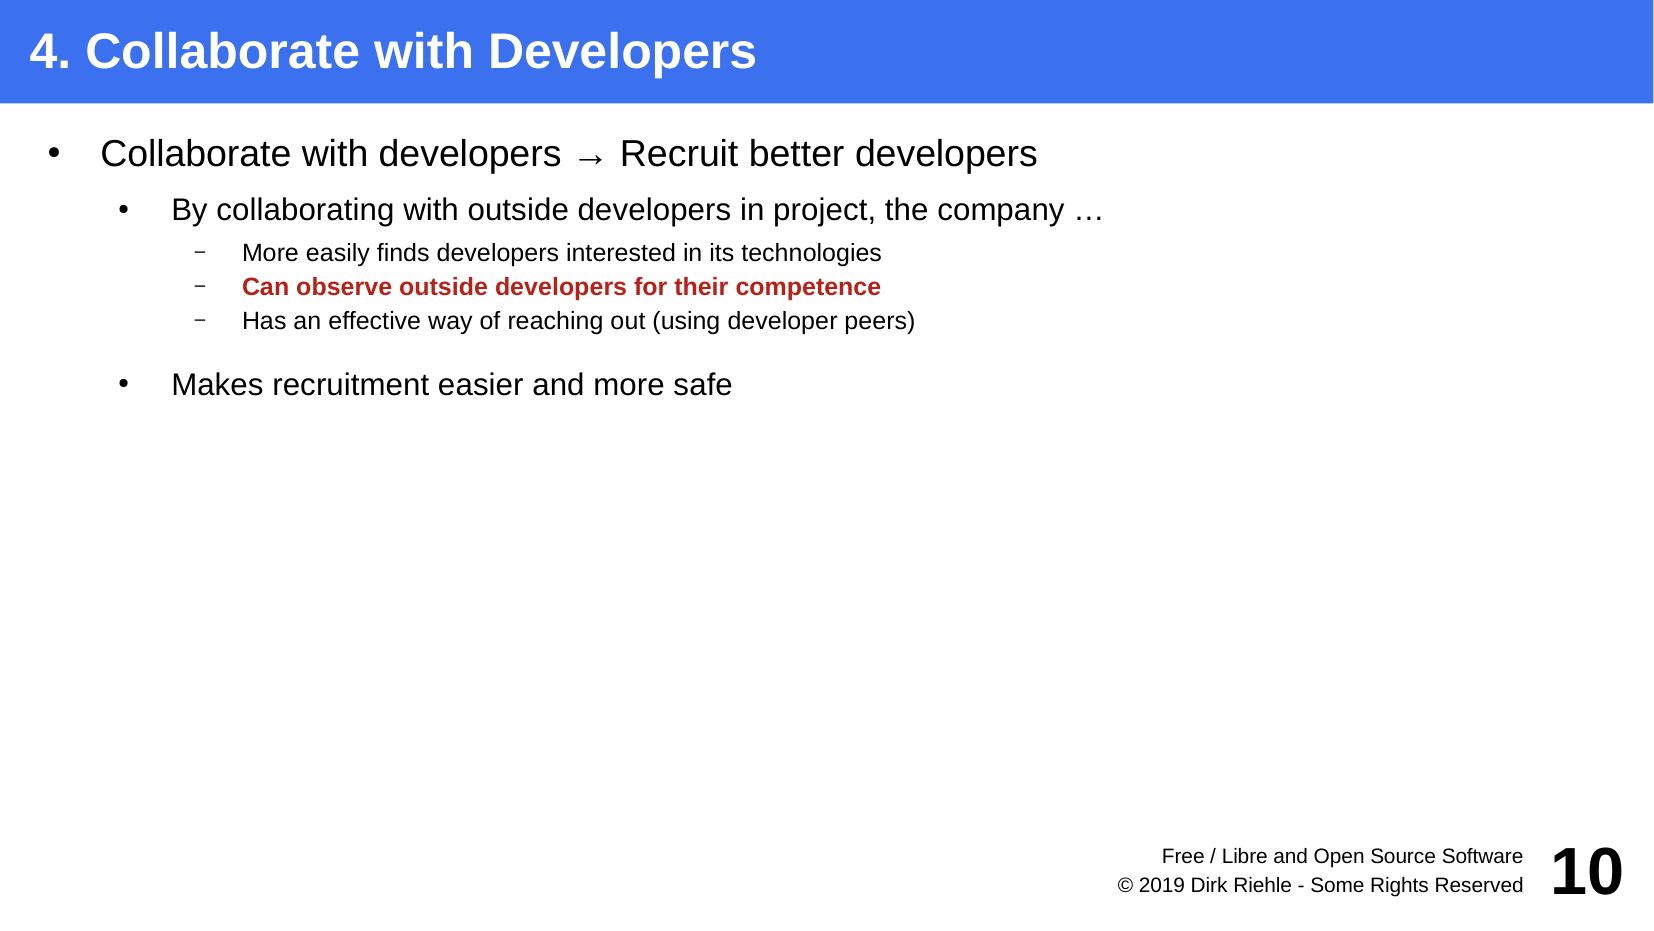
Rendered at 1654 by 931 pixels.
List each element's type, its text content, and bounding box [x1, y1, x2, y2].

title 4. Collaborate with Developers [0, 0, 1654, 104]
list Collaborate with developers → Recruit better developers By collaborating with outside developers in project, the company … More easily finds developers interested in its technologies Can observe outside developers for their competence Has an effective way of reaching out (using developer peers) Makes recruitment easier and more safe [29, 132, 1625, 813]
